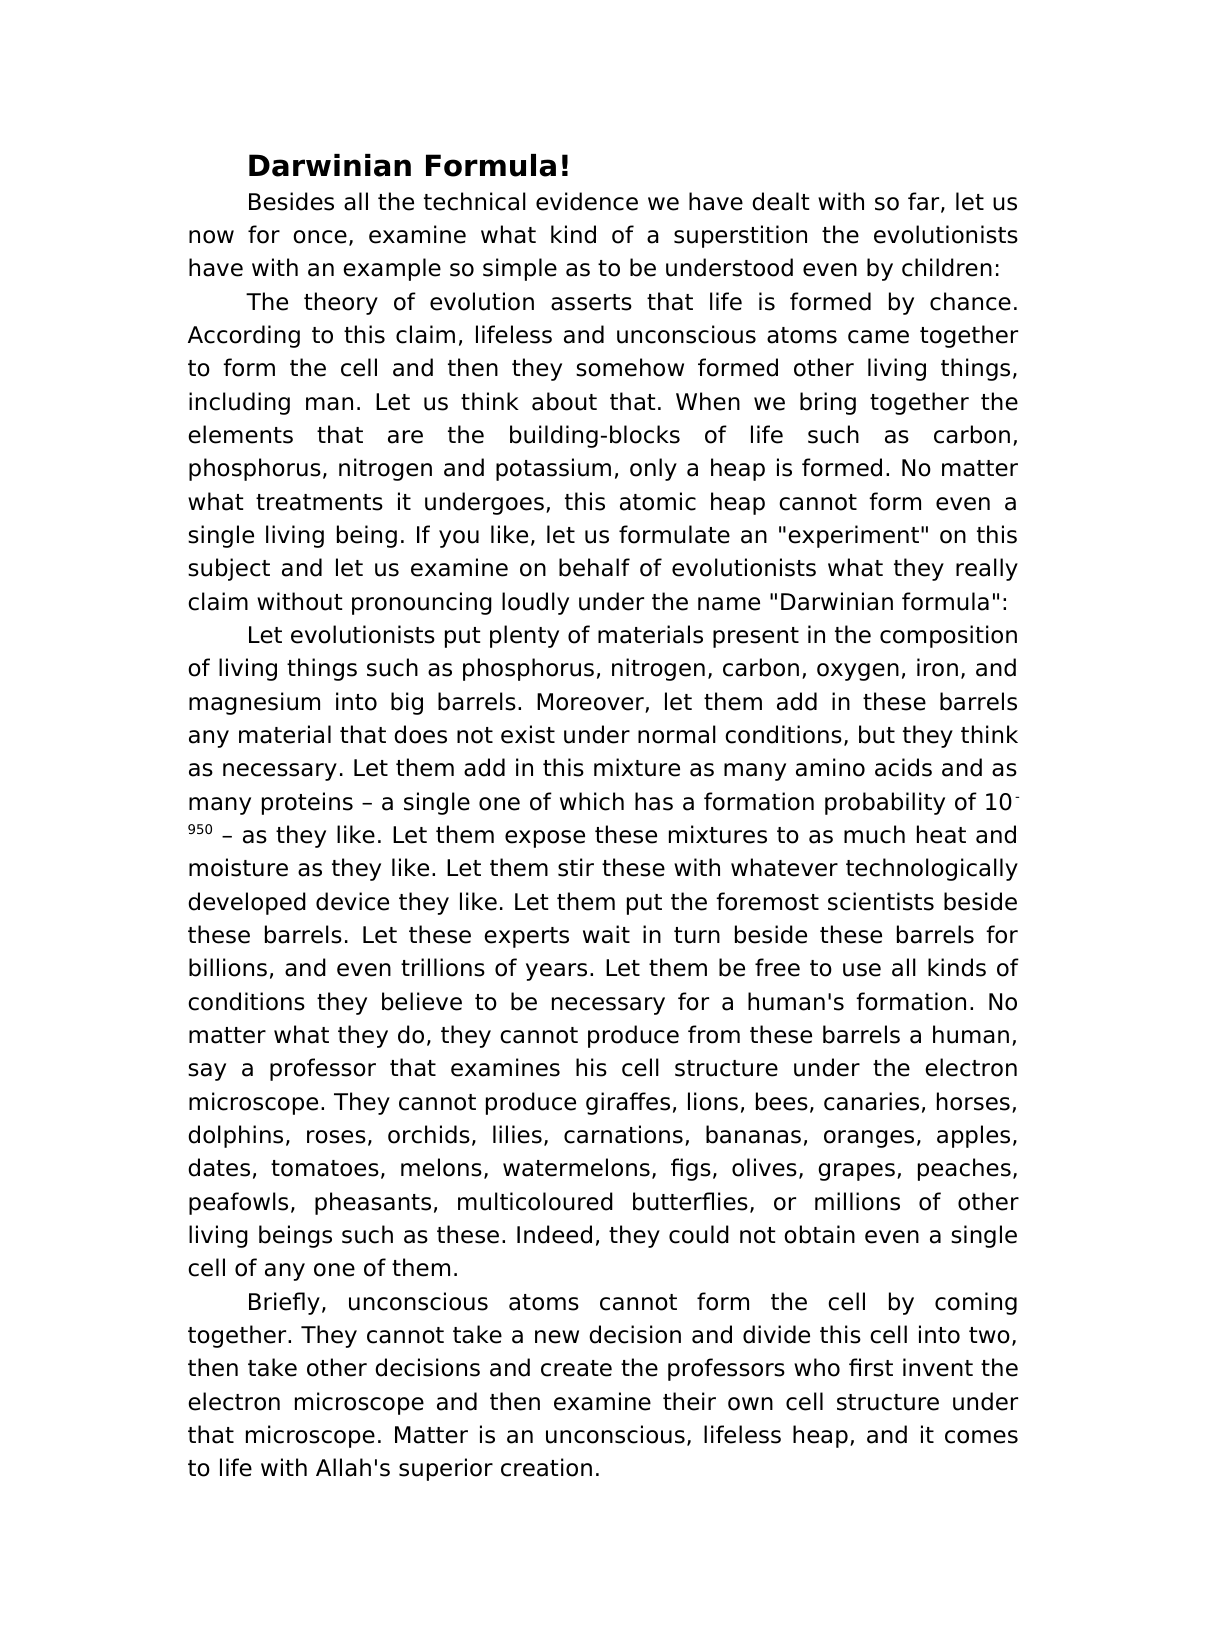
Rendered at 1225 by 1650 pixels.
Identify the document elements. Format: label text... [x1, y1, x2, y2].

text Let evolutionists put plenty of materials present in the composition of living things such as phosphorus, nitrogen, carbon, oxygen, iron, and magnesium into big barrels. Moreover, let them add in these barrels any material that does not exist under normal conditions, but they think as necessary. Let them add in this mixture as many amino acids and as many proteins – a single one of which has a formation probability of 10-950 – as they like. Let them expose these mixtures to as much heat and moisture as they like. Let them stir these with whatever technologically developed device they like. Let them put the foremost scientists beside these barrels. Let these experts wait in turn beside these barrels for billions, and even trillions of years. Let them be free to use all kinds of conditions they believe to be necessary for a human's formation. No matter what they do, they cannot produce from these barrels a human, say a professor that examines his cell structure under the electron microscope. They cannot produce giraffes, lions, bees, canaries, horses, dolphins, roses, orchids, lilies, carnations, bananas, oranges, apples, dates, tomatoes, melons, watermelons, figs, olives, grapes, peaches, peafowls, pheasants, multicoloured butterflies, or millions of other living beings such as these. Indeed, they could not obtain even a single cell of any one of them. [187, 617, 1020, 1283]
text Darwinian Formula! [187, 150, 1020, 183]
text Besides all the technical evidence we have dealt with so far, let us now for once, examine what kind of a superstition the evolutionists have with an example so simple as to be understood even by children: [187, 183, 1020, 283]
text Briefly, unconscious atoms cannot form the cell by coming together. They cannot take a new decision and divide this cell into two, then take other decisions and create the professors who first invent the electron microscope and then examine their own cell structure under that microscope. Matter is an unconscious, lifeless heap, and it comes to life with Allah's superior creation. [187, 1283, 1020, 1483]
text The theory of evolution asserts that life is formed by chance. According to this claim, lifeless and unconscious atoms came together to form the cell and then they somehow formed other living things, including man. Let us think about that. When we bring together the elements that are the building-blocks of life such as carbon, phosphorus, nitrogen and potassium, only a heap is formed. No matter what treatments it undergoes, this atomic heap cannot form even a single living being. If you like, let us formulate an "experiment" on this subject and let us examine on behalf of evolutionists what they really claim without pronouncing loudly under the name "Darwinian formula": [187, 283, 1020, 617]
